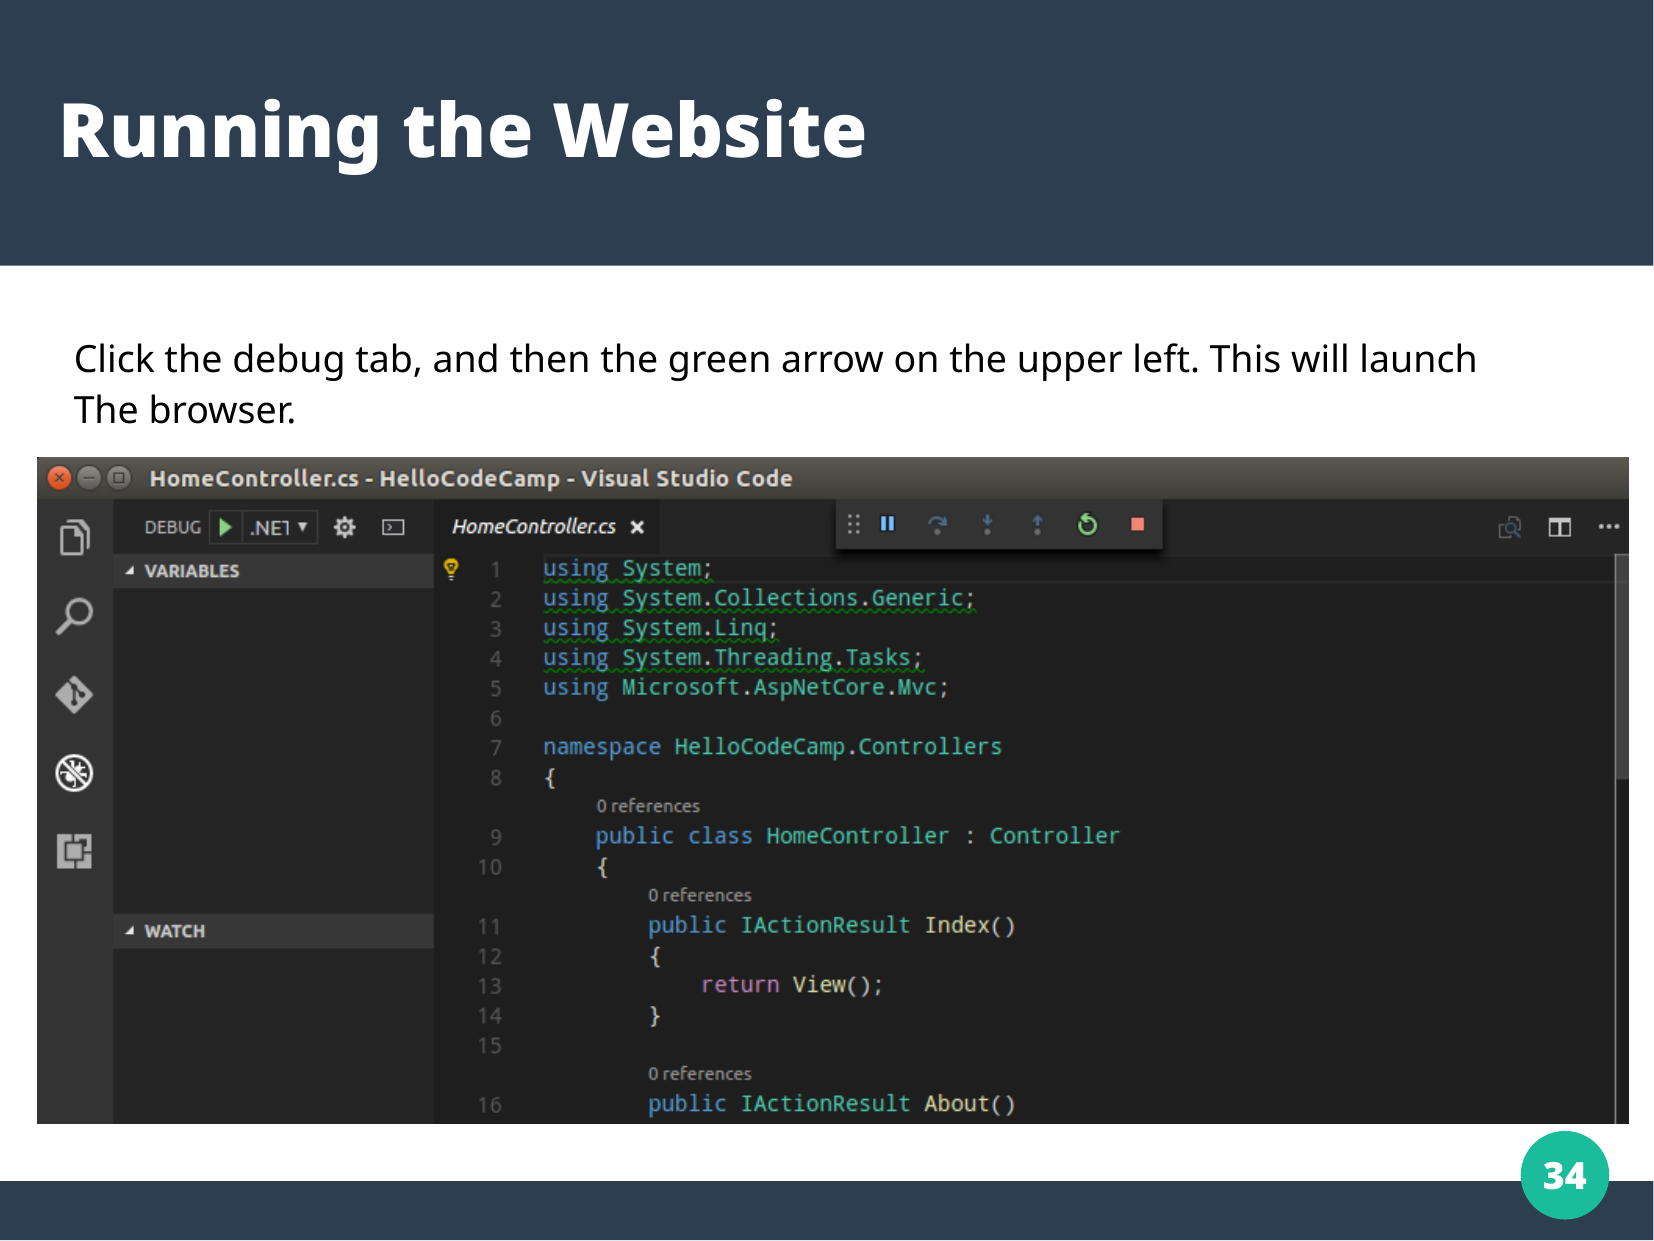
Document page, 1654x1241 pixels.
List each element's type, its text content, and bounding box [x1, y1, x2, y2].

picture [37, 457, 1629, 1124]
title Running the Website [59, 49, 1595, 207]
text_box Click the debug tab, and then the green arrow on the upper left. This will launch The browser. [59, 324, 1598, 427]
